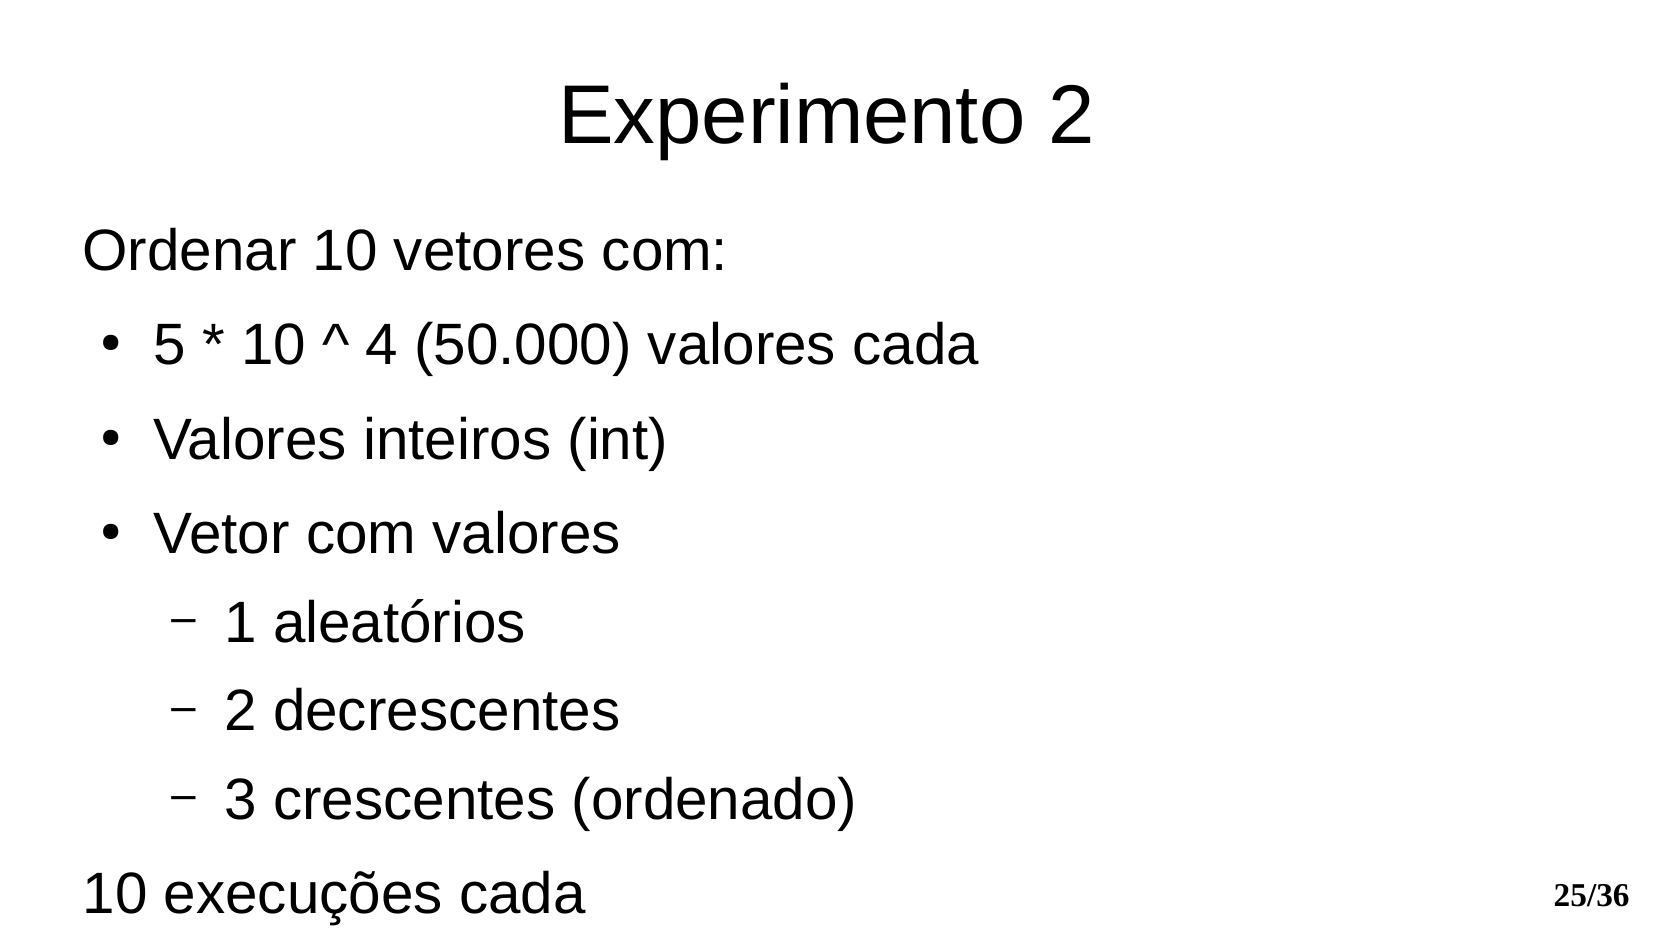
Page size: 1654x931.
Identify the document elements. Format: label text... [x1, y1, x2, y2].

list Ordenar 10 vetores com: 5 * 10 ^ 4 (50.000) valores cada Valores inteiros (int) Vetor com valores 1 aleatórios 2 decrescentes 3 crescentes (ordenado) 10 execuções cada [82, 217, 1571, 757]
title Experimento 2 [82, 37, 1571, 193]
